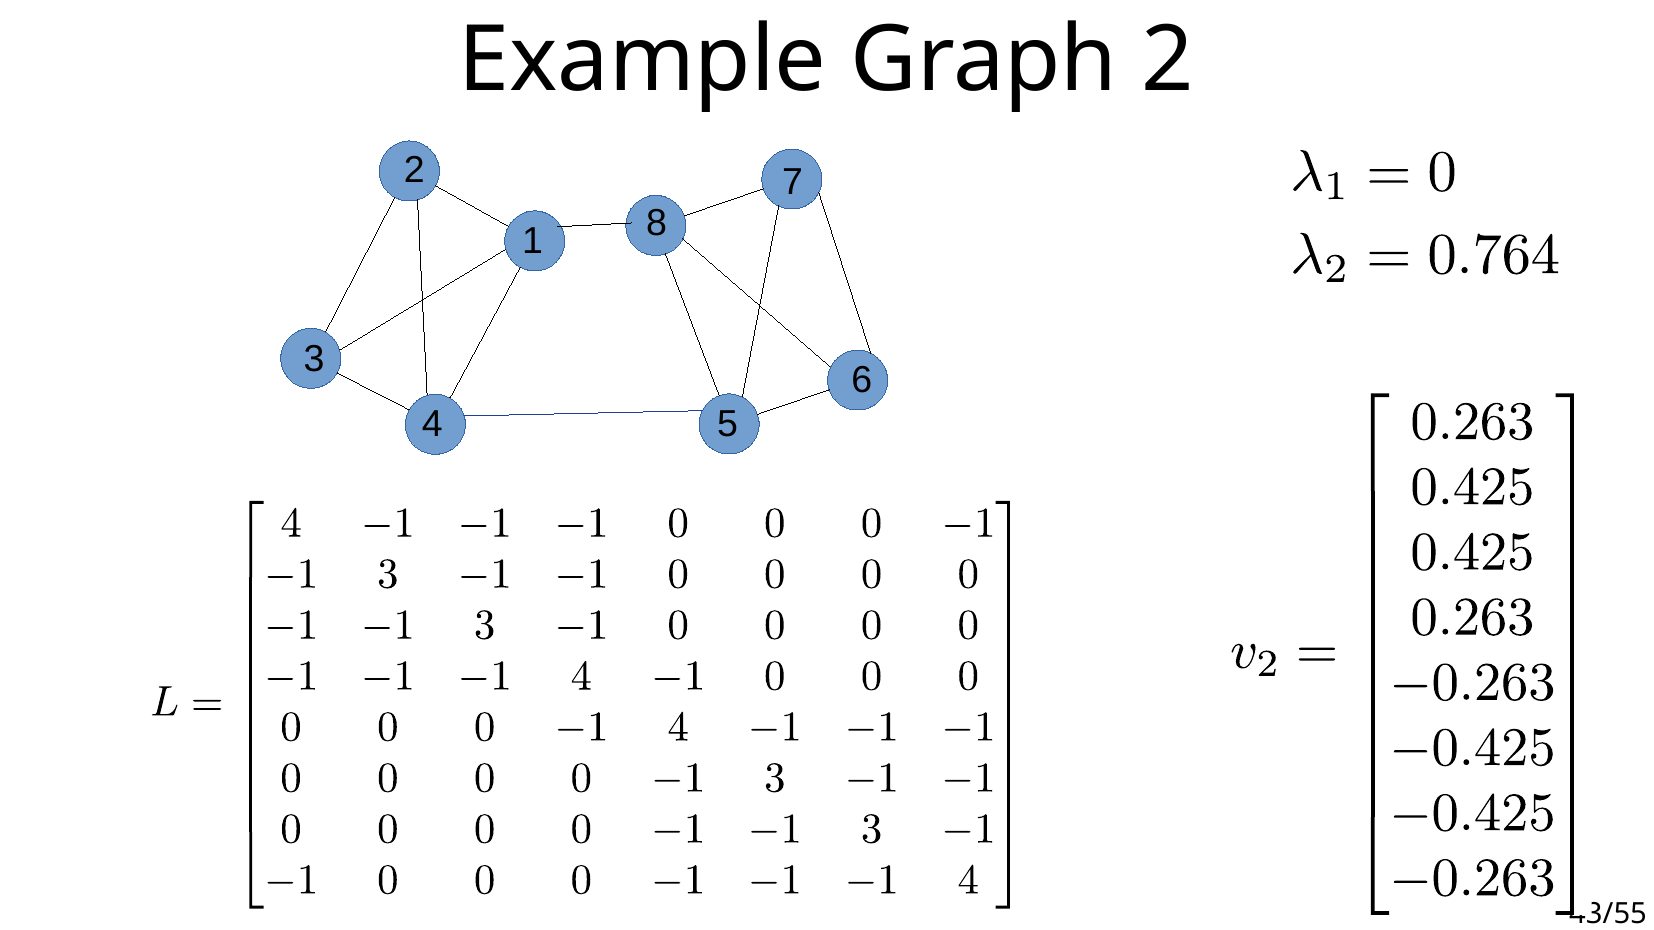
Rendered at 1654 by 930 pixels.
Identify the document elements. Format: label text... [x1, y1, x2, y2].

text_box [458, 404, 466, 444]
text_box [753, 405, 760, 442]
text_box [1290, 232, 1561, 282]
text_box 8 [631, 194, 682, 252]
text_box [1230, 393, 1592, 916]
text_box [379, 148, 389, 193]
text_box 1 [507, 212, 558, 270]
text_box 5 [702, 395, 753, 453]
text_box [641, 252, 670, 256]
text_box [626, 208, 631, 223]
text_box [1290, 150, 1457, 200]
text_box [558, 227, 565, 260]
text_box [682, 210, 686, 241]
text_box 6 [836, 351, 887, 409]
text_box [827, 359, 836, 401]
text_box [625, 224, 631, 243]
text_box 7 [767, 153, 818, 210]
text_box 2 [389, 141, 440, 199]
text_box [776, 149, 807, 153]
text_box 3 [288, 330, 340, 388]
text_box 4 [407, 395, 458, 453]
title Example Graph 2 [82, 0, 1571, 120]
text_box [280, 338, 288, 378]
text_box [818, 164, 822, 192]
text_box [761, 162, 767, 196]
text_box [150, 500, 1024, 909]
